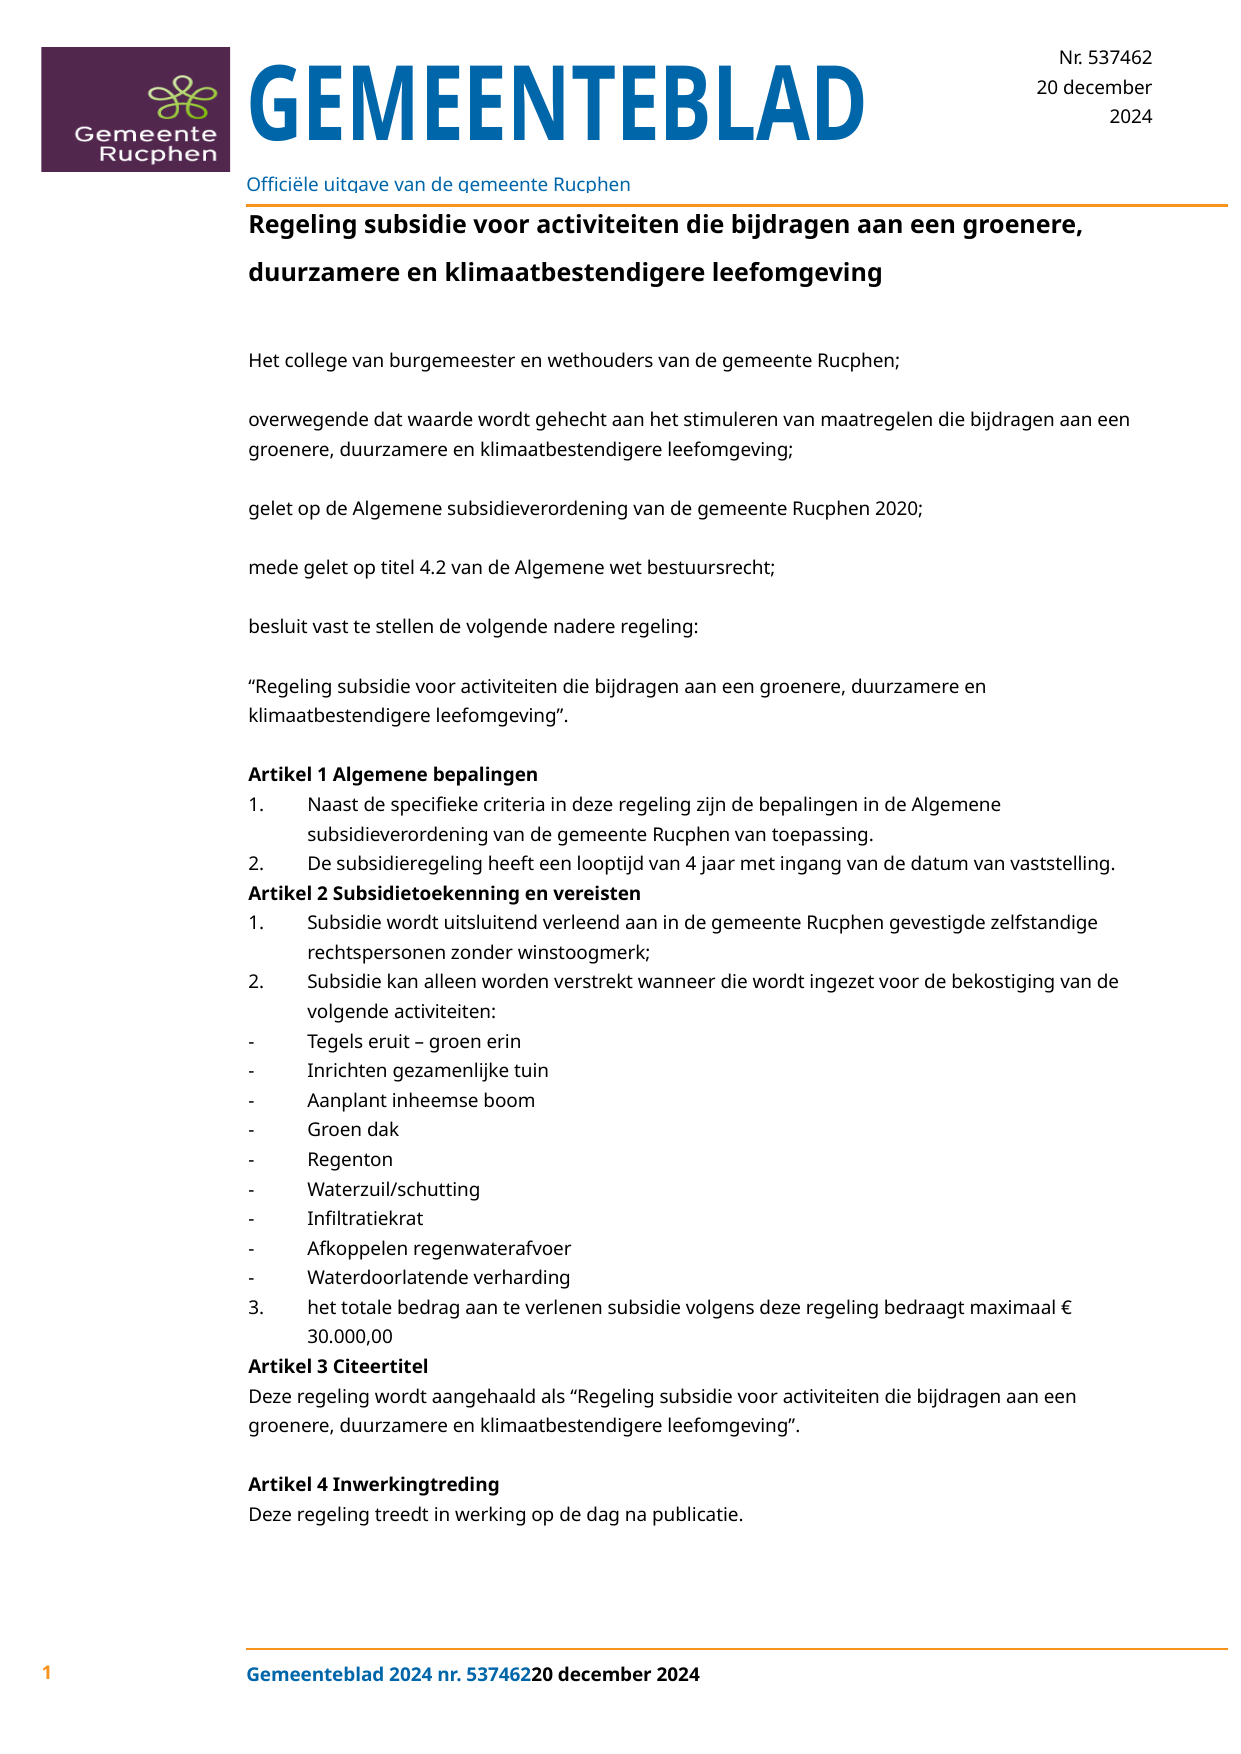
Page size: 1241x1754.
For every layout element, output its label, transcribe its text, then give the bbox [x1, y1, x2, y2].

list Regenton [248, 1146, 1152, 1172]
text Artikel 4 Inwerkingtreding [248, 1472, 1152, 1497]
text Artikel 1 Algemene bepalingen [248, 762, 1152, 787]
list Inrichten gezamenlijke tuin [248, 1057, 1152, 1083]
text Artikel 2 Subsidietoekenning en vereisten [248, 880, 1152, 906]
list De subsidieregeling heeft een looptijd van 4 jaar met ingang van de datum van vaststelling. [248, 850, 1152, 876]
list Subsidie wordt uitsluitend verleend aan in de gemeente Rucphen gevestigde zelfstandige rechtspersonen zonder winstoogmerk; [248, 909, 1152, 965]
list Infiltratiekrat [248, 1205, 1152, 1231]
list Waterdoorlatende verharding [248, 1264, 1152, 1290]
text Deze regeling treedt in werking op de dag na publicatie. [248, 1501, 1152, 1527]
list het totale bedrag aan te verlenen subsidie volgens deze regeling bedraagt maximaal € 30.000,00 [248, 1294, 1152, 1349]
text Het college van burgemeester en wethouders van de gemeente Rucphen; [248, 347, 1152, 373]
text “Regeling subsidie voor activiteiten die bijdragen aan een groenere, duurzamere en klimaatbestendigere leefomgeving”. [248, 673, 1152, 728]
list Groen dak [248, 1117, 1152, 1142]
text Regeling subsidie voor activiteiten die bijdragen aan een groenere, duurzamere en klimaatbestendigere leefomgeving [248, 207, 1152, 288]
text besluit vast te stellen de volgende nadere regeling: [248, 614, 1152, 639]
list Tegels eruit – groen erin [248, 1028, 1152, 1054]
list Subsidie kan alleen worden verstrekt wanneer die wordt ingezet voor de bekostiging van de volgende activiteiten: [248, 969, 1152, 1024]
text Deze regeling wordt aangehaald als “Regeling subsidie voor activiteiten die bijdragen aan een groenere, duurzamere en klimaatbestendigere leefomgeving”. [248, 1383, 1152, 1438]
list Afkoppelen regenwaterafvoer [248, 1235, 1152, 1261]
text overwegende dat waarde wordt gehecht aan het stimuleren van maatregelen die bijdragen aan een groenere, duurzamere en klimaatbestendigere leefomgeving; [248, 407, 1152, 462]
text gelet op de Algemene subsidieverordening van de gemeente Rucphen 2020; [248, 495, 1152, 521]
text Artikel 3 Citeertitel [248, 1353, 1152, 1379]
list Waterzuil/schutting [248, 1176, 1152, 1202]
list Naast de specifieke criteria in deze regeling zijn de bepalingen in de Algemene subsidieverordening van de gemeente Rucphen van toepassing. [248, 791, 1152, 847]
picture [41, 47, 231, 172]
list Aanplant inheemse boom [248, 1087, 1152, 1113]
text mede gelet op titel 4.2 van de Algemene wet bestuursrecht; [248, 554, 1152, 580]
